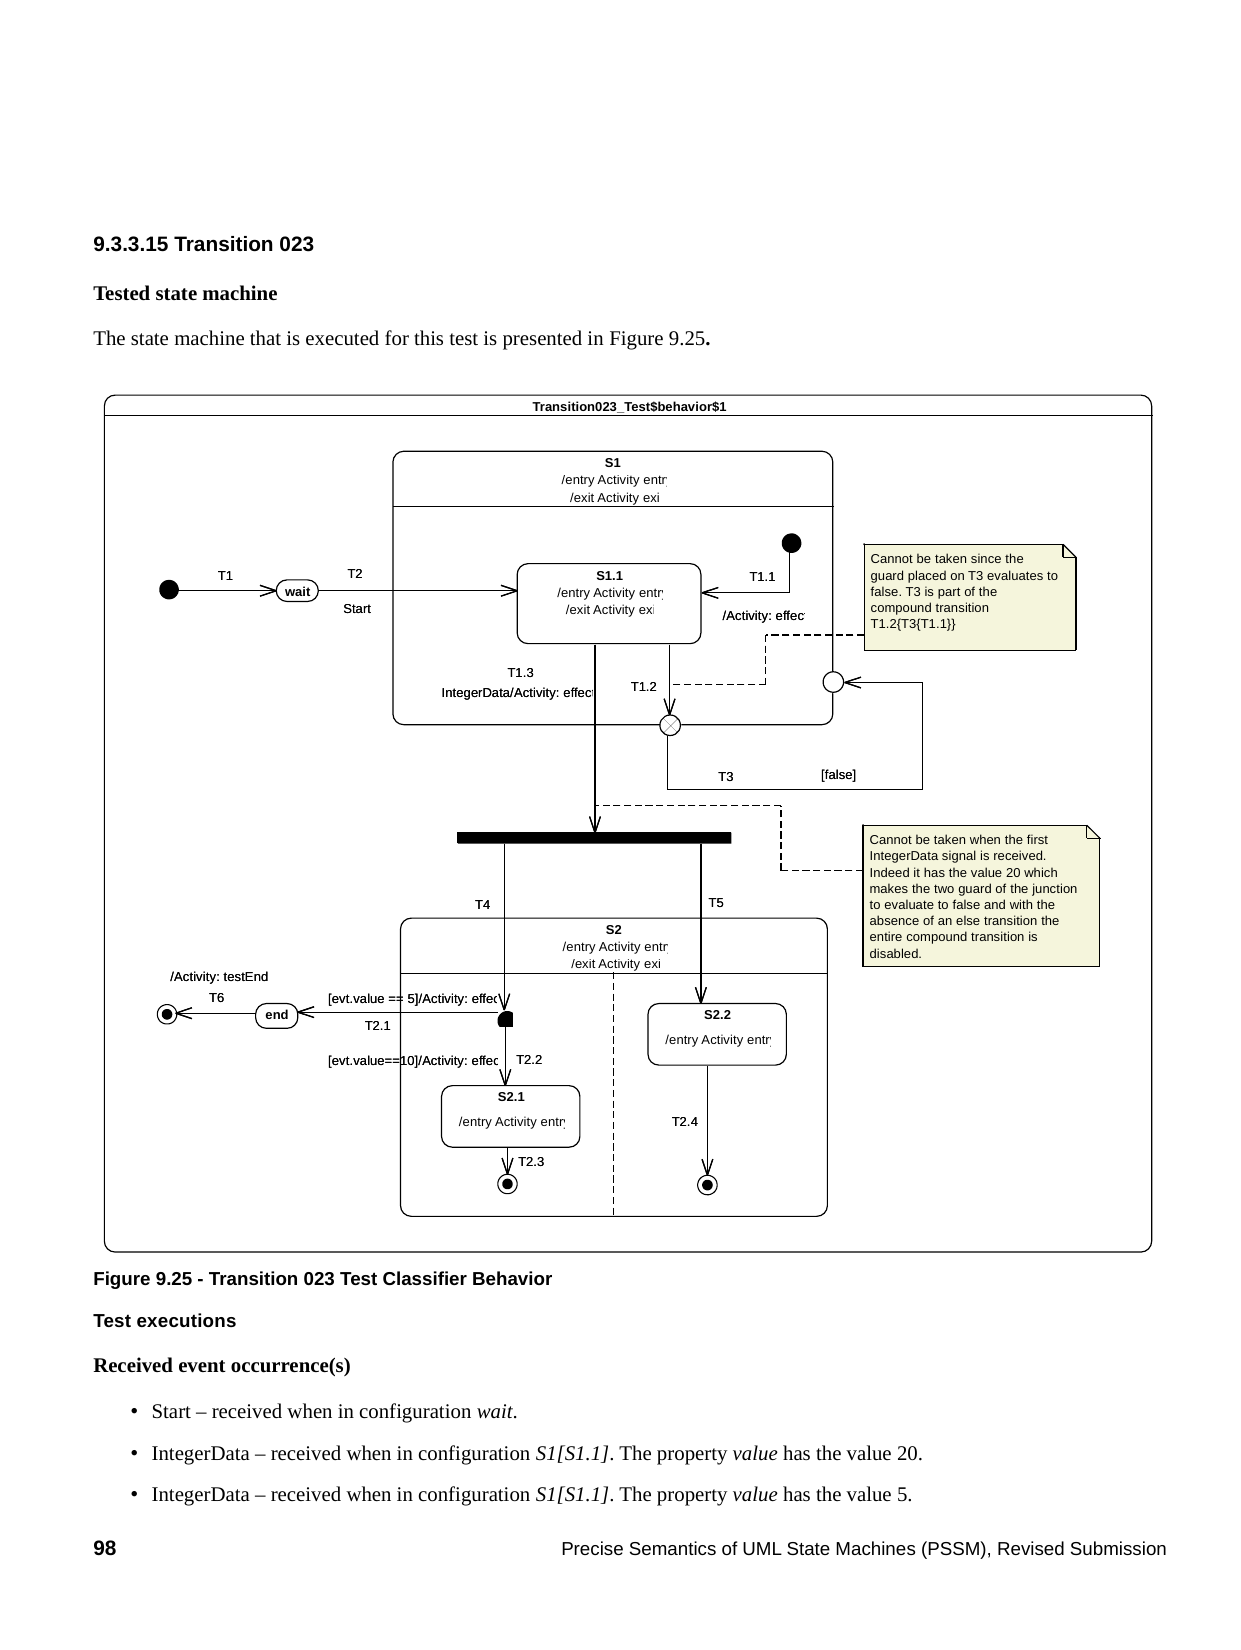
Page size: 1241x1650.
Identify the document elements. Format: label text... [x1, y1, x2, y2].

text Figure 9.25 - Transition 023 Test Classifier Behavior [93, 384, 1164, 1289]
subtitle [93, 371, 1164, 384]
text Received event occurrence(s) [93, 1353, 1164, 1377]
list IntegerData – received when in configuration S1[S1.1]. The property value has the value 5. [131, 1481, 1164, 1506]
list IntegerData – received when in configuration S1[S1.1]. The property value has the value 20. [131, 1439, 1164, 1464]
subtitle Transition 023 [93, 231, 1164, 256]
text Tested state machine [93, 281, 1164, 305]
list Start – received when in configuration wait. [131, 1398, 1164, 1423]
text The state machine that is executed for this test is presented in Figure 9.25. [93, 326, 1164, 350]
subtitle Test executions [93, 1289, 1164, 1332]
